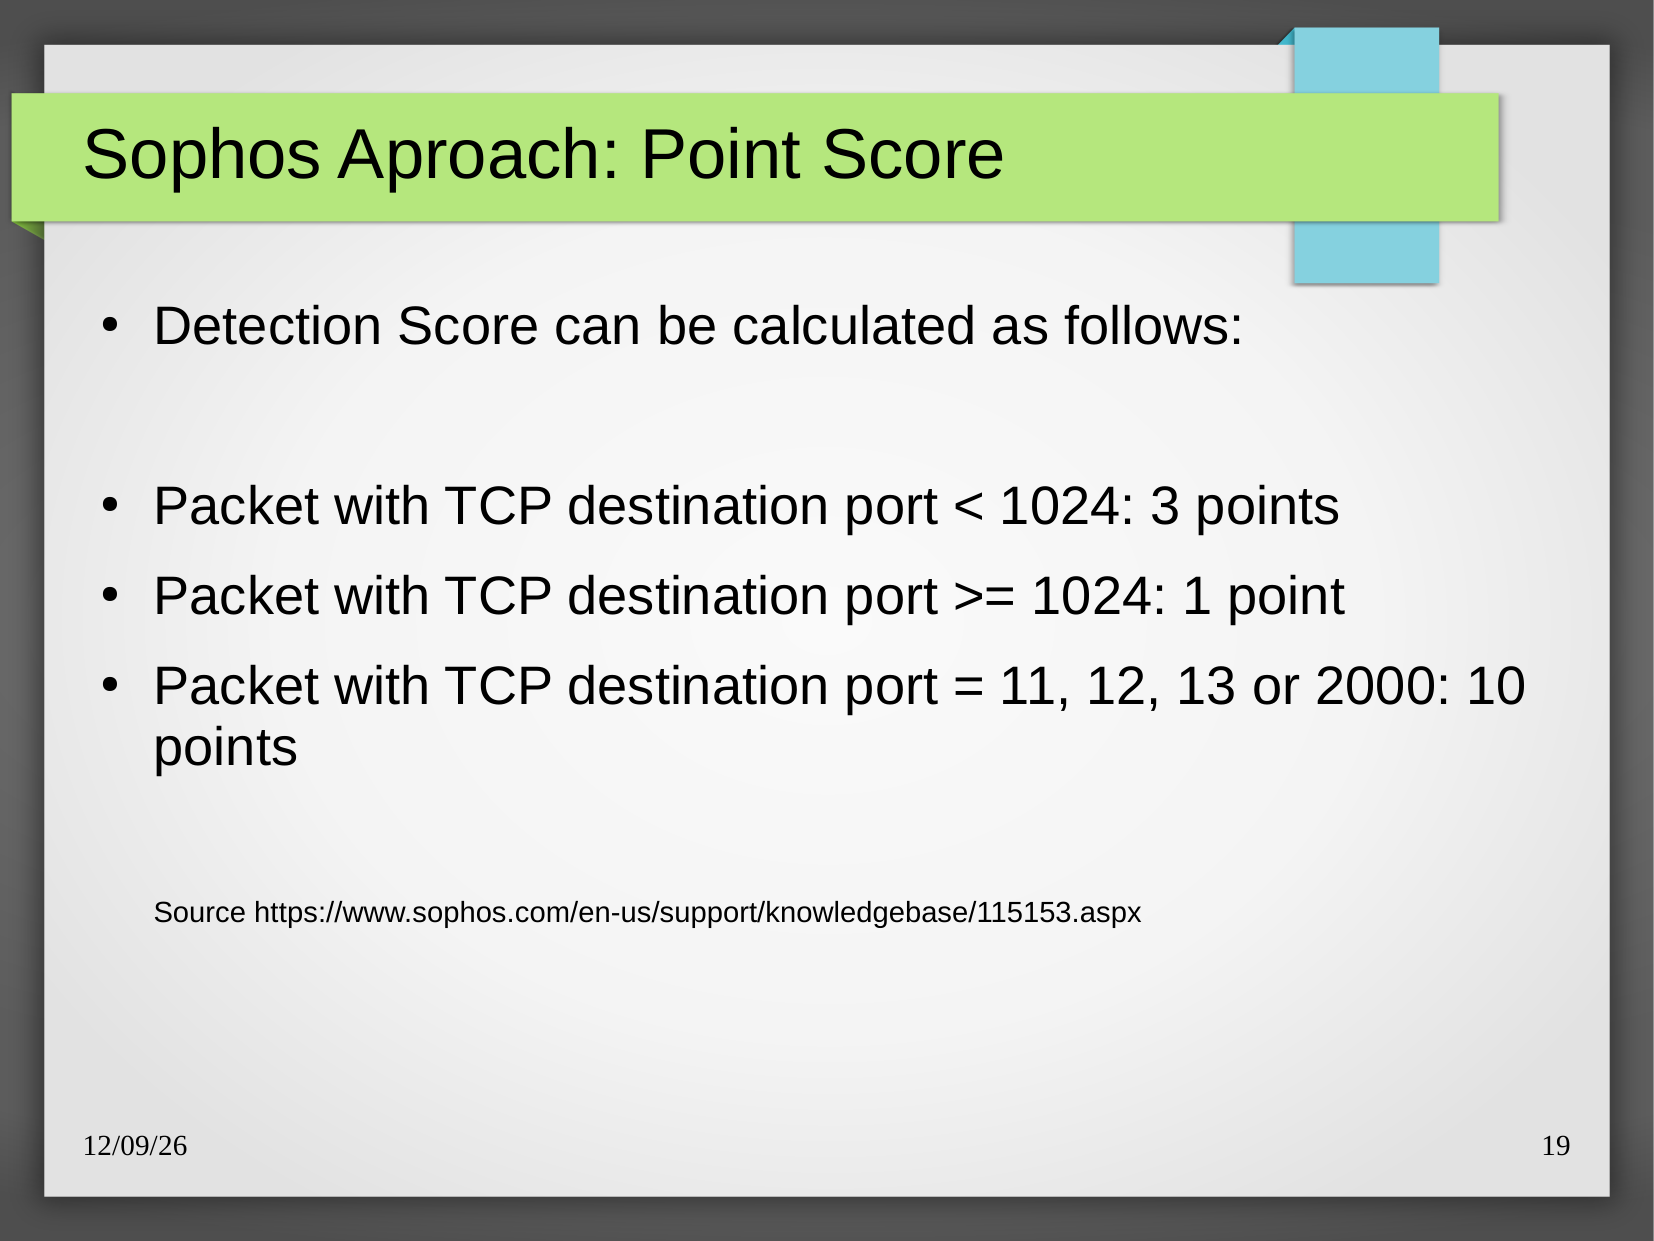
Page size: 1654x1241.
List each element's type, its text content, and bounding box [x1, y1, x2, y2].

list Detection Score can be calculated as follows: Packet with TCP destination port < 1024: 3 points Packet with TCP destination port >= 1024: 1 point Packet with TCP destination port = 11, 12, 13 or 2000: 10 points Source https://www.sophos.com/en-us/support/knowledgebase/115153.aspx [82, 295, 1571, 1015]
title Sophos Aproach: Point Score [82, 94, 1264, 213]
picture [0, 0, 1654, 1241]
